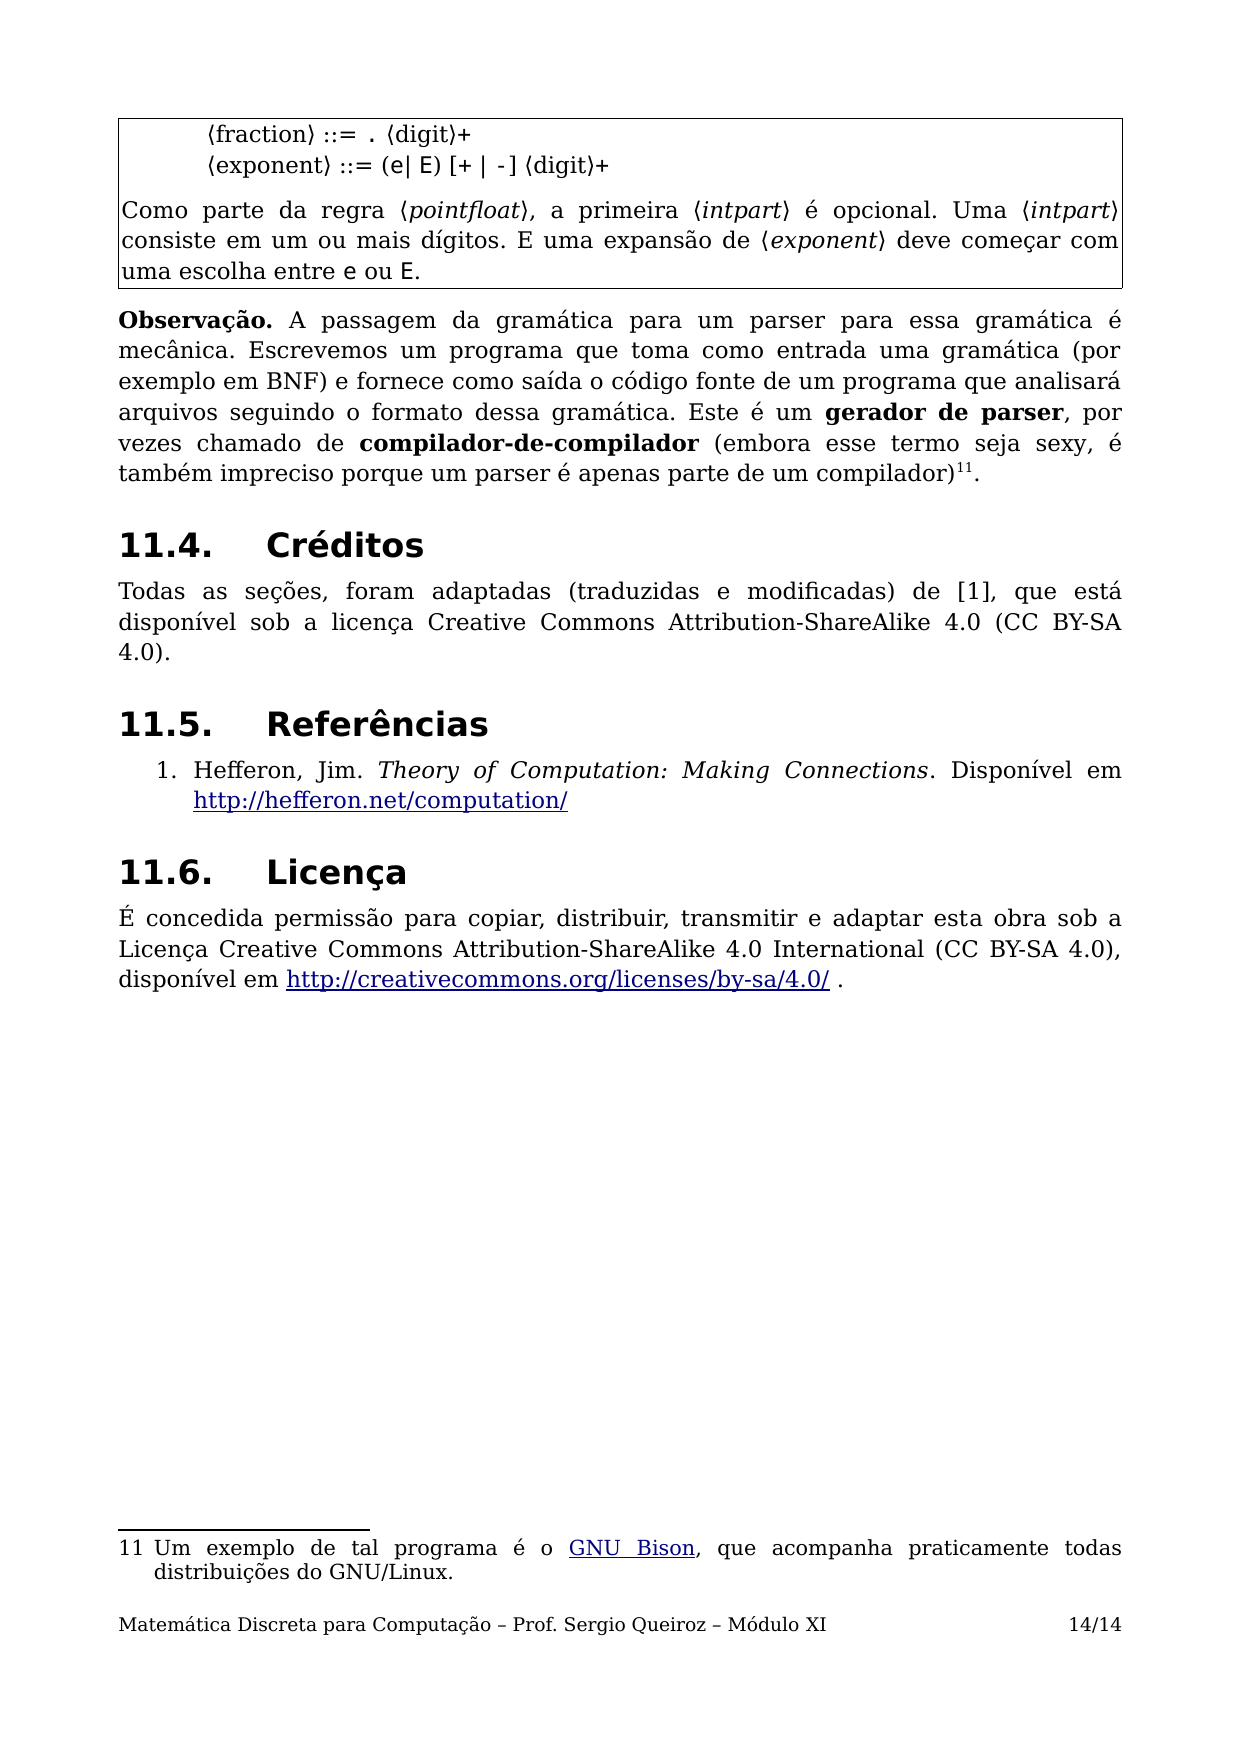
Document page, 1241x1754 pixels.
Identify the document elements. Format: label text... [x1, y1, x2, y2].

subtitle Licença [118, 854, 1122, 893]
subtitle Referências [118, 705, 1122, 744]
text É concedida permissão para copiar, distribuir, transmitir e adaptar esta obra sob a Licença Creative Commons Attribution-ShareAlike 4.0 International (CC BY-SA 4.0), disponível em http://creativecommons.org/licenses/by-sa/4.0/ . [118, 905, 1122, 993]
subtitle Créditos [118, 527, 1122, 566]
text Como parte da regra ⟨pointfloat⟩, a primeira ⟨intpart⟩ é opcional. Uma ⟨intpart⟩ consiste em um ou mais dígitos. E uma expansão de ⟨exponent⟩ deve começar com uma escolha entre e ou E. [119, 194, 1122, 288]
text ⟨fraction⟩ ::= . ⟨digit⟩+ ⟨exponent⟩ ::= (e| E) [+ | -] ⟨digit⟩+ [119, 119, 1122, 178]
text Observação. A passagem da gramática para um parser para essa gramática é mecânica. Escrevemos um programa que toma como entrada uma gramática (por exemplo em BNF) e fornece como saída o código fonte de um programa que analisará arquivos seguindo o formato dessa gramática. Este é um gerador de parser, por vezes chamado de compilador-de-compilador (embora esse termo seja sexy, é também impreciso porque um parser é apenas parte de um compilador). [118, 306, 1122, 487]
text Um exemplo de tal programa é o GNU Bison, que acompanha praticamente todas distribuições do GNU/Linux. [118, 1536, 1122, 1584]
list Hefferon, Jim. Theory of Computation: Making Connections. Disponível em http://hefferon.net/computation/ [156, 757, 1122, 814]
text Todas as seções, foram adaptadas (traduzidas e modificadas) de [1], que está disponível sob a licença Creative Commons Attribution-ShareAlike 4.0 (CC BY-SA 4.0). [118, 578, 1122, 666]
